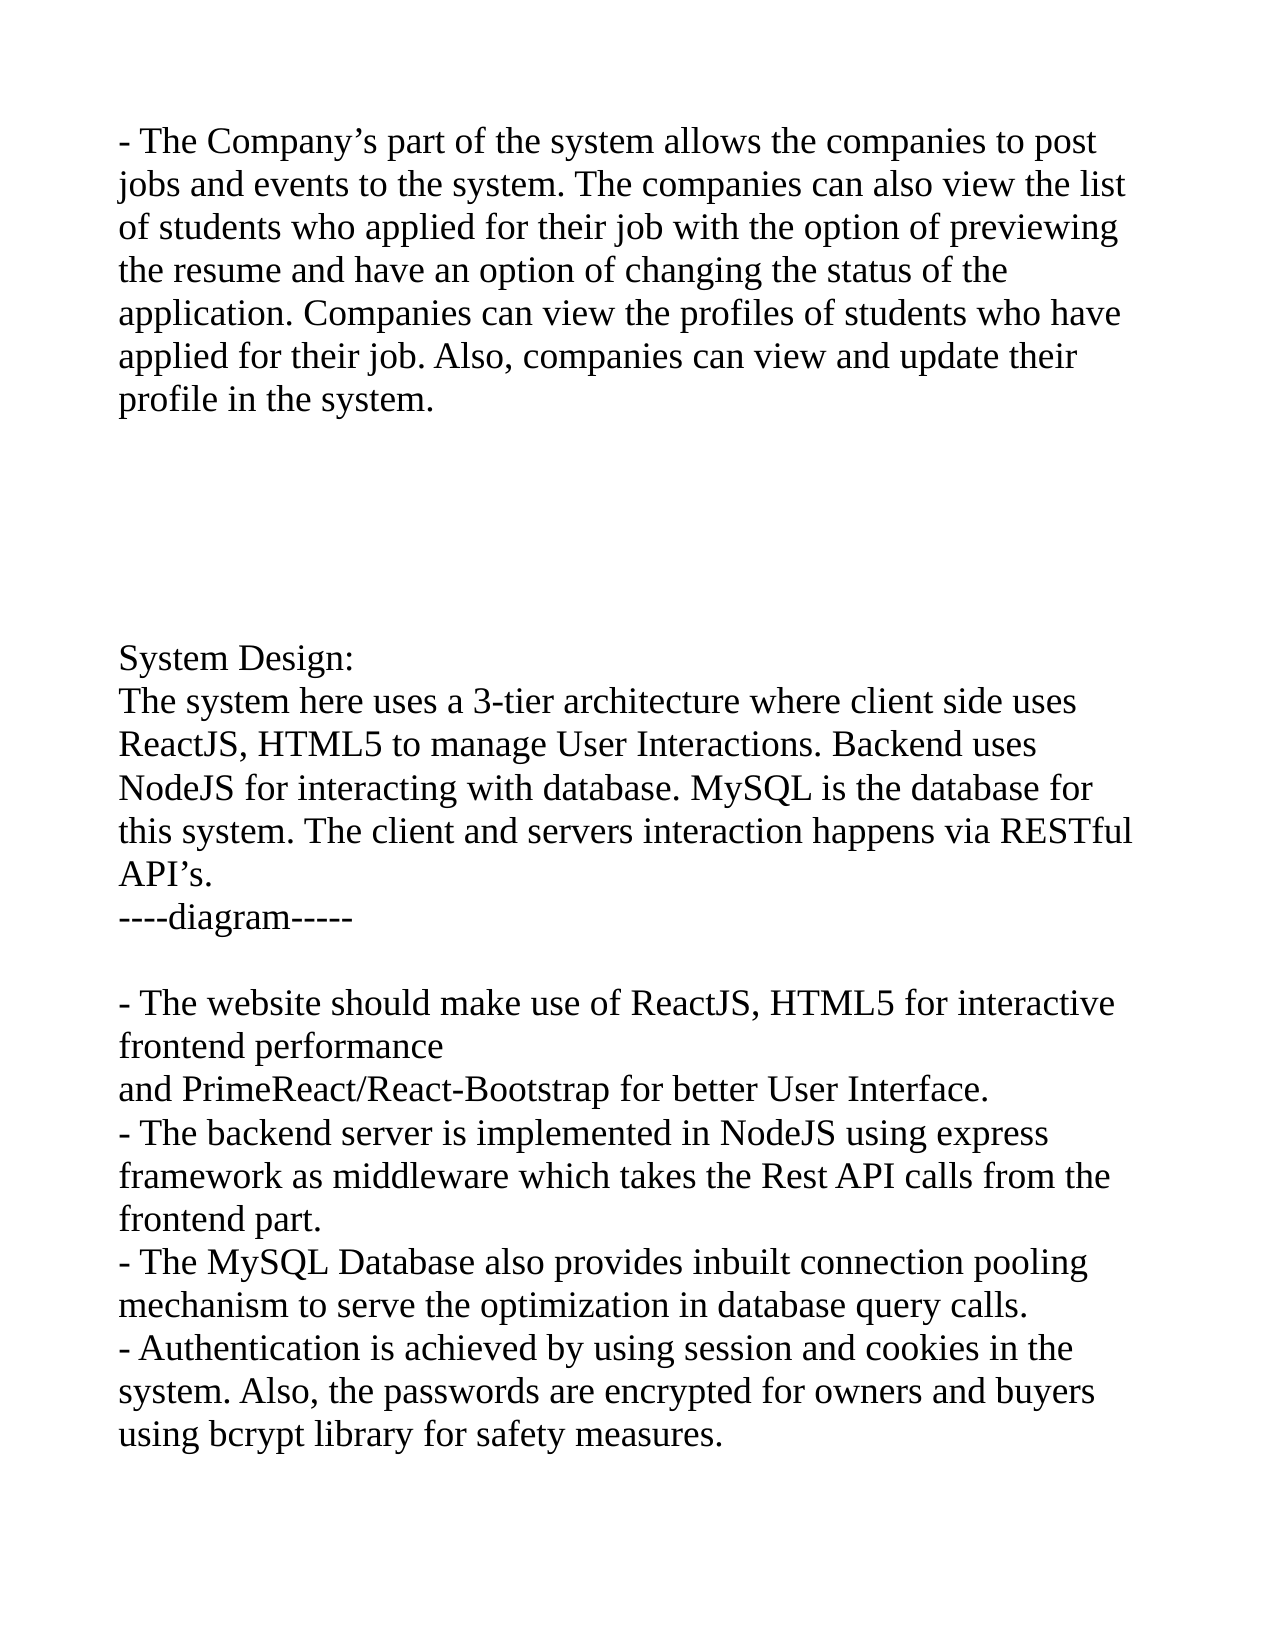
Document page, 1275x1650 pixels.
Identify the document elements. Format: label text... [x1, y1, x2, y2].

text and PrimeReact/React-Bootstrap for better User Interface. [118, 1067, 1157, 1110]
text - The backend server is implemented in NodeJS using express framework as middleware which takes the Rest API calls from the frontend part. [118, 1110, 1157, 1239]
text The system here uses a 3-tier architecture where client side uses ReactJS, HTML5 to manage User Interactions. Backend uses NodeJS for interacting with database. MySQL is the database for this system. The client and servers interaction happens via RESTful API’s. [118, 679, 1157, 894]
text - The MySQL Database also provides inbuilt connection pooling mechanism to serve the optimization in database query calls. [118, 1239, 1157, 1326]
text - The Company’s part of the system allows the companies to post jobs and events to the system. The companies can also view the list of students who applied for their job with the option of previewing the resume and have an option of changing the status of the application. Companies can view the profiles of students who have applied for their job. Also, companies can view and update their profile in the system. [118, 118, 1157, 420]
text - Authentication is achieved by using session and cookies in the system. Also, the passwords are encrypted for owners and buyers using bcrypt library for safety measures. [118, 1326, 1157, 1455]
text System Design: [118, 636, 1157, 679]
text ----diagram----- [118, 894, 1157, 937]
text - The website should make use of ReactJS, HTML5 for interactive frontend performance [118, 981, 1157, 1067]
